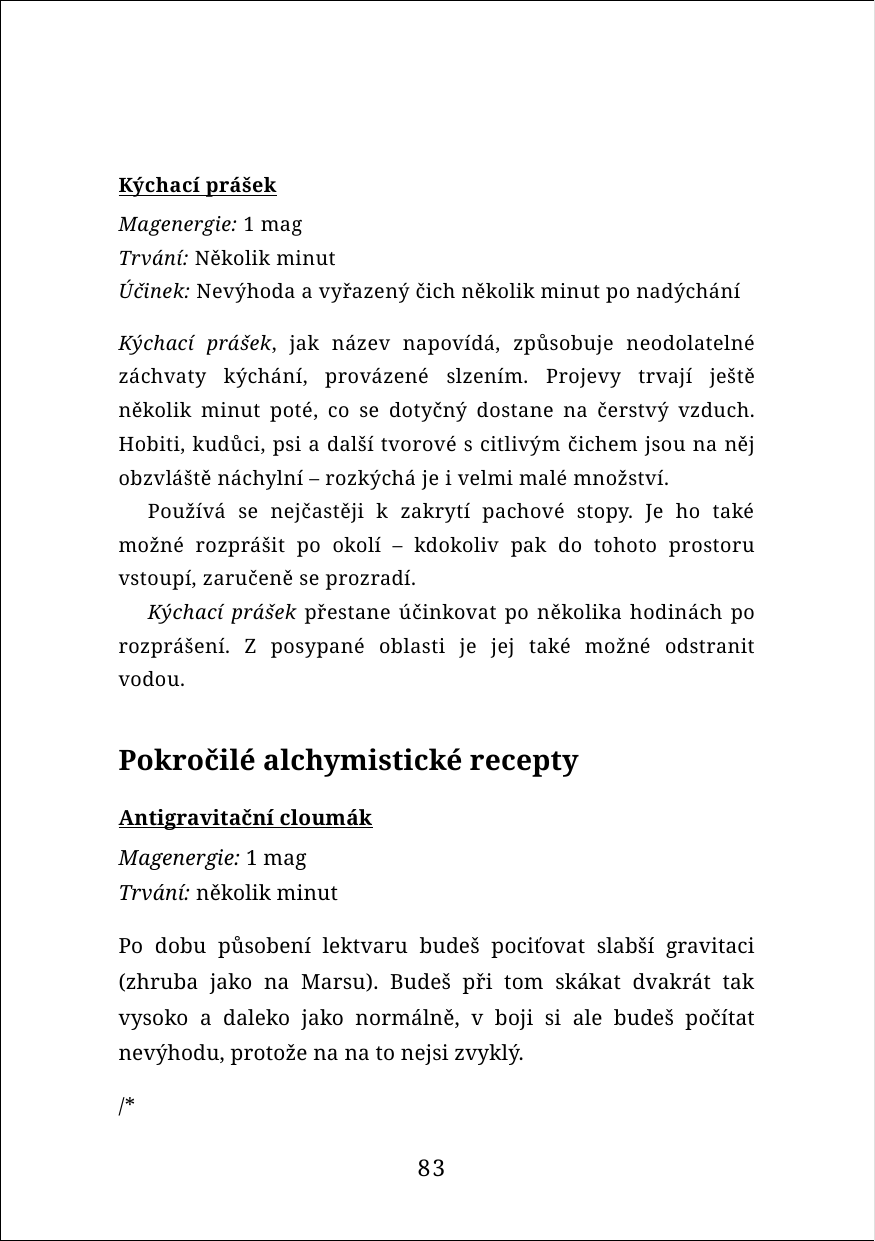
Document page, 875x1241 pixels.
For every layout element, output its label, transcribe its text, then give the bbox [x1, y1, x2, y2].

text /* [118, 1091, 756, 1120]
text Magenergie: 1 mag Trvání: Několik minut Účinek: Nevýhoda a vyřazený čich několik minut po nadýchání [118, 211, 756, 305]
text Po dobu působení lektvaru budeš pociťovat slabší gravitaci (zhruba jako na Marsu). Budeš při tom skákat dvakrát tak vysoko a daleko jako normálně, v boji si ale budeš počítat nevýhodu, protože na na to nejsi zvyklý. [118, 932, 756, 1067]
subtitle Antigravitační cloumák [118, 803, 756, 831]
text Magenergie: 1 mag Trvání: několik minut [118, 843, 756, 907]
subtitle Kýchací prášek [118, 172, 756, 199]
text Kýchací prášek, jak název napovídá, způsobuje neodolatelné záchvaty kýchání, provázené slzením. Projevy trvají ještě několik minut poté, co se dotyčný dostane na čerstvý vzduch. Hobiti, kudůci, psi a další tvorové s citlivým čichem jsou na něj obzvláště náchylní – rozkýchá je i velmi malé množství. Používá se nejčastěji k zakrytí pachové stopy. Je ho také možné rozprášit po okolí – kdokoliv pak do tohoto prostoru vstoupí, zaručeně se prozradí. Kýchací prášek přestane účinkovat po několika hodinách po rozprášení. Z posypané oblasti je jej také možné odstranit vodou. [118, 329, 756, 693]
subtitle Pokročilé alchymistické recepty [118, 741, 756, 779]
